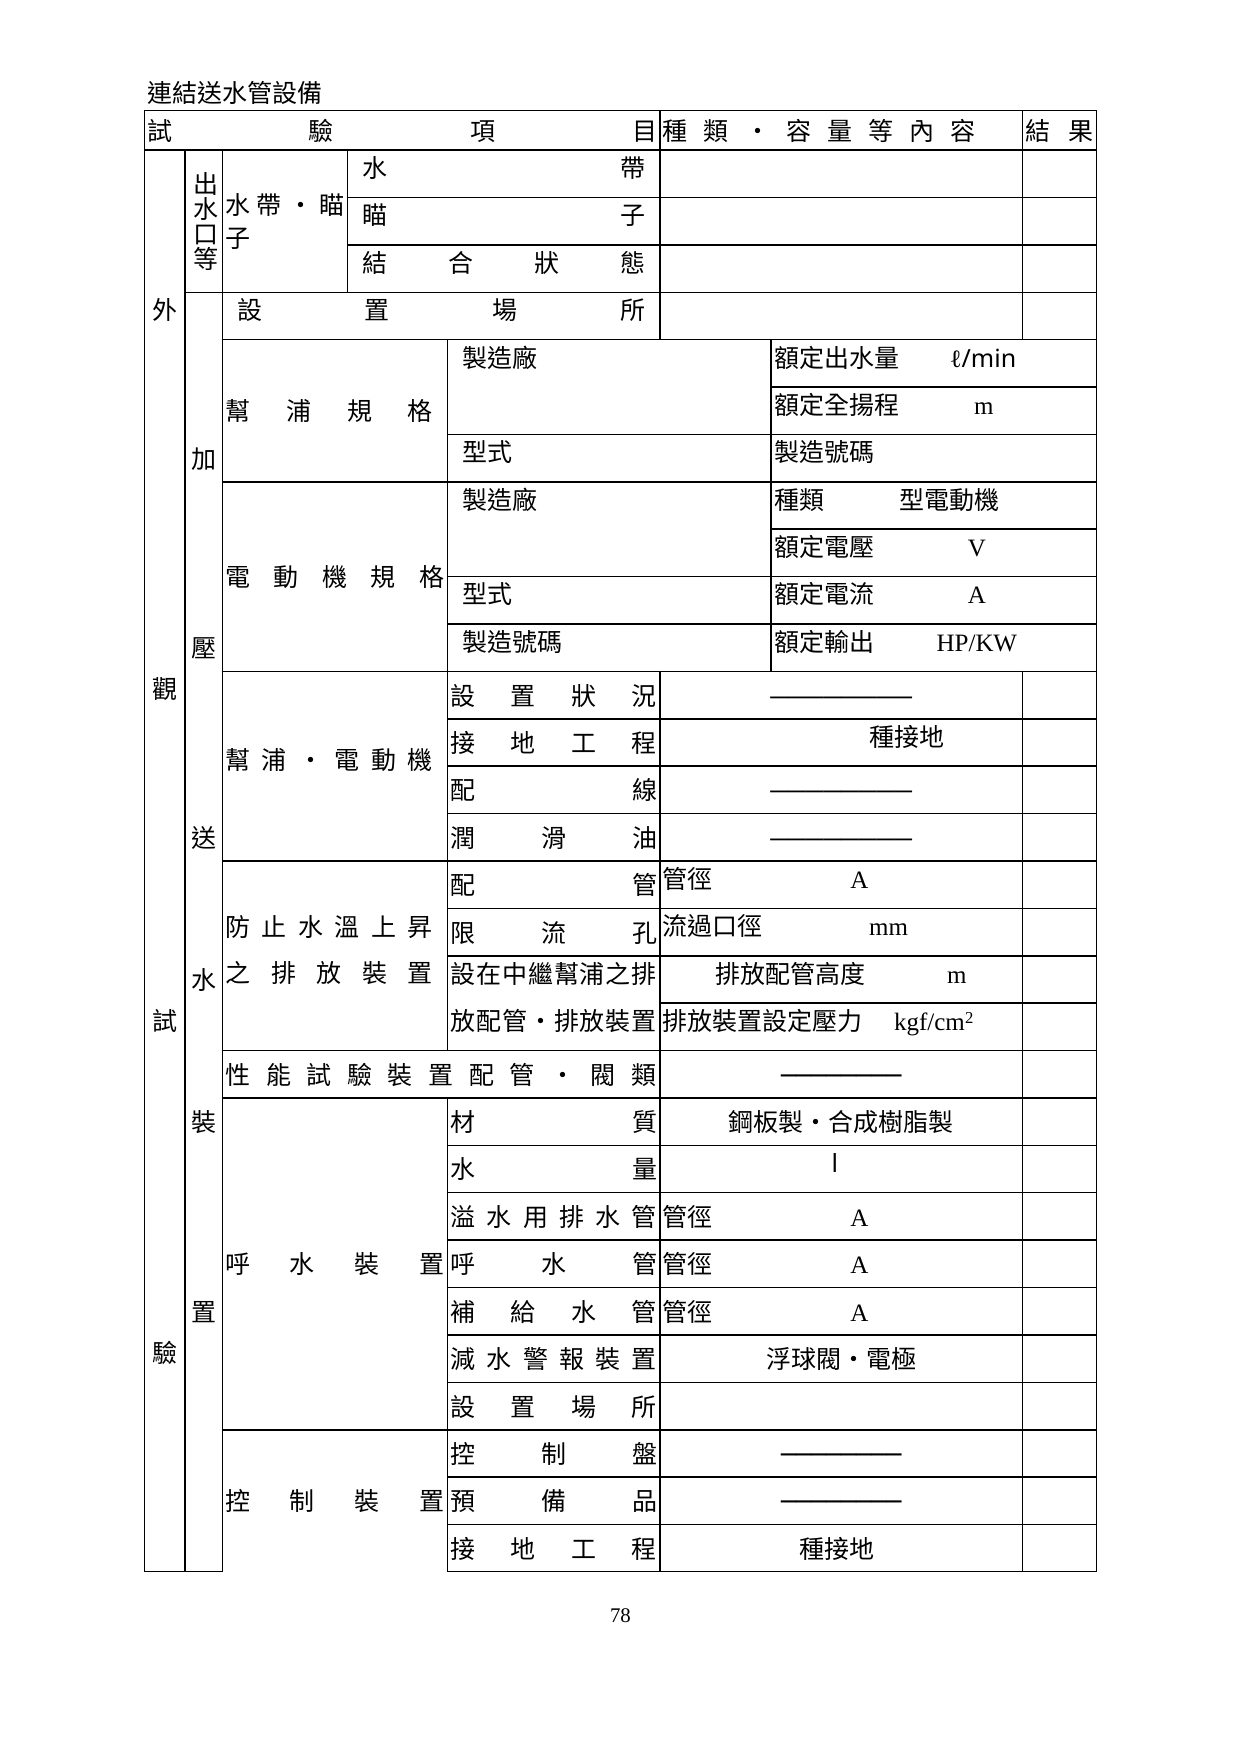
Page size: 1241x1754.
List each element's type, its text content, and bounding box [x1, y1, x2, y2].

table_cell 製造廠 [448, 483, 770, 528]
table_cell [186, 1192, 222, 1239]
table_cell [186, 1002, 222, 1050]
table_cell 幫浦規格 [223, 340, 447, 481]
table_cell [1023, 1193, 1096, 1239]
table_cell [145, 1524, 184, 1571]
table_cell [145, 576, 184, 623]
table_cell [661, 1383, 1022, 1429]
table_cell 設在中繼幫浦之排 [448, 957, 659, 1002]
table_cell [1023, 1146, 1096, 1192]
table_cell ──────── [661, 767, 1022, 813]
table_cell 補給水管 [448, 1288, 659, 1334]
table_cell 限流孔 [448, 909, 659, 955]
table_cell 額定電流 A [772, 577, 1096, 623]
table_cell [1023, 720, 1096, 765]
table_cell [1023, 1099, 1096, 1144]
table_cell [1023, 1336, 1096, 1381]
table_cell [145, 1476, 184, 1524]
table_cell [186, 1239, 222, 1287]
table_cell 觀 [145, 671, 184, 718]
table_cell [661, 151, 1022, 197]
table_header 種類‧容量等內容 [661, 111, 1022, 149]
table_cell 水帶 [348, 151, 659, 197]
table_cell [145, 1381, 184, 1429]
table_cell 設置狀況 [448, 672, 659, 718]
table_cell [145, 1429, 184, 1476]
table_cell 浮球閥‧電極 [661, 1336, 1022, 1381]
table_cell 接地工程 [448, 720, 659, 765]
table_cell [145, 1239, 184, 1287]
table_cell 試 [145, 1002, 184, 1050]
table_cell 設置場所 [223, 293, 659, 339]
table_cell [661, 198, 1022, 244]
table_cell [1023, 957, 1096, 1002]
table_cell [145, 1050, 184, 1097]
table_cell 加 [186, 434, 222, 481]
table_cell 性能試驗裝置配管‧閥類 [223, 1051, 659, 1097]
table_cell 製造號碼 [448, 625, 770, 671]
table_cell 減水警報裝置 [448, 1336, 659, 1381]
table_header 結果 [1023, 111, 1096, 149]
table_cell [145, 813, 184, 860]
table_cell 水 [186, 955, 222, 1002]
table_cell 裝 [186, 1097, 222, 1144]
table_cell 製造廠 [448, 340, 770, 386]
table_cell 管徑 A [661, 1241, 1022, 1287]
table_cell [1023, 151, 1096, 197]
table_cell [186, 386, 222, 433]
table_cell 製造號碼 [772, 435, 1096, 481]
table_cell [145, 623, 184, 671]
table_cell [186, 293, 222, 339]
table_cell ──────── [661, 814, 1022, 860]
table_cell [186, 1476, 222, 1524]
table_cell 防止水溫上昇 之排放裝置 [223, 862, 447, 1050]
table_cell [661, 246, 1022, 291]
table_cell 置 [186, 1287, 222, 1334]
table_cell 管徑 A [661, 1193, 1022, 1239]
table_cell [186, 1050, 222, 1097]
table_cell [448, 528, 770, 576]
table_cell [145, 528, 184, 576]
table_cell [186, 908, 222, 955]
table_header 試驗項目 [145, 111, 659, 149]
table_cell [186, 765, 222, 813]
table_cell [186, 1429, 222, 1476]
table_cell 瞄子 [348, 198, 659, 244]
table_cell 放配管‧排放裝置 [448, 1002, 659, 1050]
table_cell [1023, 862, 1096, 907]
table_cell [145, 1287, 184, 1334]
table_cell [661, 293, 1022, 339]
table_cell 材質 [448, 1099, 659, 1144]
table_cell [186, 860, 222, 907]
table_cell 鋼板製‧合成樹脂製 [661, 1099, 1022, 1144]
table_cell [448, 386, 770, 433]
table_cell 控制盤 [448, 1431, 659, 1476]
table_cell [145, 339, 184, 386]
table_cell 額定出水量 ℓ/min [772, 340, 1096, 386]
table_cell [186, 671, 222, 718]
table_cell 型式 [448, 435, 770, 481]
table_cell [1023, 246, 1096, 291]
table_cell 結合狀態 [348, 246, 659, 291]
table_cell [145, 765, 184, 813]
table_cell [1023, 1383, 1096, 1429]
table_cell 額定全揚程 m [772, 388, 1096, 433]
table_cell 電動機規格 [223, 483, 447, 671]
table_cell [145, 718, 184, 765]
table_cell [1023, 1051, 1096, 1097]
table_cell ──────── [661, 1478, 1022, 1524]
table_cell [145, 955, 184, 1002]
table_cell 種類 型電動機 [772, 483, 1096, 528]
table_cell [145, 1192, 184, 1239]
table_cell [145, 197, 184, 244]
table_cell 送 [186, 813, 222, 860]
table_cell 外 [145, 291, 184, 339]
table_cell 管徑 A [661, 862, 1022, 907]
table_cell 額定電壓 V [772, 530, 1096, 576]
table_cell ──────── [661, 1431, 1022, 1476]
table_cell [186, 1145, 222, 1192]
table_cell [1023, 198, 1096, 244]
table_cell [1023, 814, 1096, 860]
table_cell [186, 718, 222, 765]
table_cell [1023, 672, 1096, 718]
table_cell 配 管 [448, 862, 659, 907]
table_cell 壓 [186, 623, 222, 671]
table_cell 控制裝置 [223, 1431, 447, 1571]
table_cell 潤滑油 [448, 814, 659, 860]
table_cell 配線 [448, 767, 659, 813]
text 連結送水管設備 [148, 74, 1092, 110]
table_cell [186, 528, 222, 576]
table_cell [1023, 293, 1096, 339]
table_cell 流過口徑 mm [661, 909, 1022, 955]
table_cell 水量 [448, 1146, 659, 1192]
table_cell 水帶‧瞄子 [223, 151, 347, 291]
table_cell [1023, 1004, 1096, 1050]
table_cell l [661, 1146, 1022, 1192]
table_cell [145, 908, 184, 955]
table_cell [145, 151, 184, 197]
table_cell 呼水管 [448, 1241, 659, 1287]
table_cell 呼水裝置 [223, 1099, 447, 1429]
table_cell ──────── [661, 1051, 1022, 1097]
table_cell [1023, 909, 1096, 955]
table_cell 排放配管高度 m [661, 957, 1022, 1002]
table_cell [145, 386, 184, 433]
table_cell [1023, 1288, 1096, 1334]
table_cell [145, 481, 184, 528]
table_cell [186, 576, 222, 623]
table_cell [186, 1524, 222, 1571]
table_cell 排放裝置設定壓力 kgf/cm2 [661, 1004, 1022, 1050]
table_cell 出水口等 [186, 151, 222, 291]
table_cell 種接地 [661, 1525, 1022, 1571]
table_cell ──────── [661, 672, 1022, 718]
table_cell 管徑 A [661, 1288, 1022, 1334]
table_cell 型式 [448, 577, 770, 623]
table_cell 種接地 [661, 720, 1022, 765]
table_cell 幫浦‧電動機 [223, 672, 447, 860]
table_cell [145, 434, 184, 481]
table_cell [186, 339, 222, 386]
table_cell [1023, 1241, 1096, 1287]
table_cell [1023, 1525, 1096, 1571]
table_cell 額定輸出 HP/KW [772, 625, 1096, 671]
table_cell [145, 1145, 184, 1192]
table_cell [145, 860, 184, 907]
table_cell 預備品 [448, 1478, 659, 1524]
table_cell 接地工程 [448, 1525, 659, 1571]
table_cell [1023, 1478, 1096, 1524]
table_cell 驗 [145, 1334, 184, 1381]
table_cell 設置場所 [448, 1383, 659, 1429]
table_cell [1023, 767, 1096, 813]
table_cell [145, 1097, 184, 1144]
table_cell 溢水用排水管 [448, 1193, 659, 1239]
table_cell [186, 481, 222, 528]
table_cell [186, 1381, 222, 1429]
table_cell [145, 244, 184, 291]
table_cell [1023, 1431, 1096, 1476]
table_cell [186, 1334, 222, 1381]
